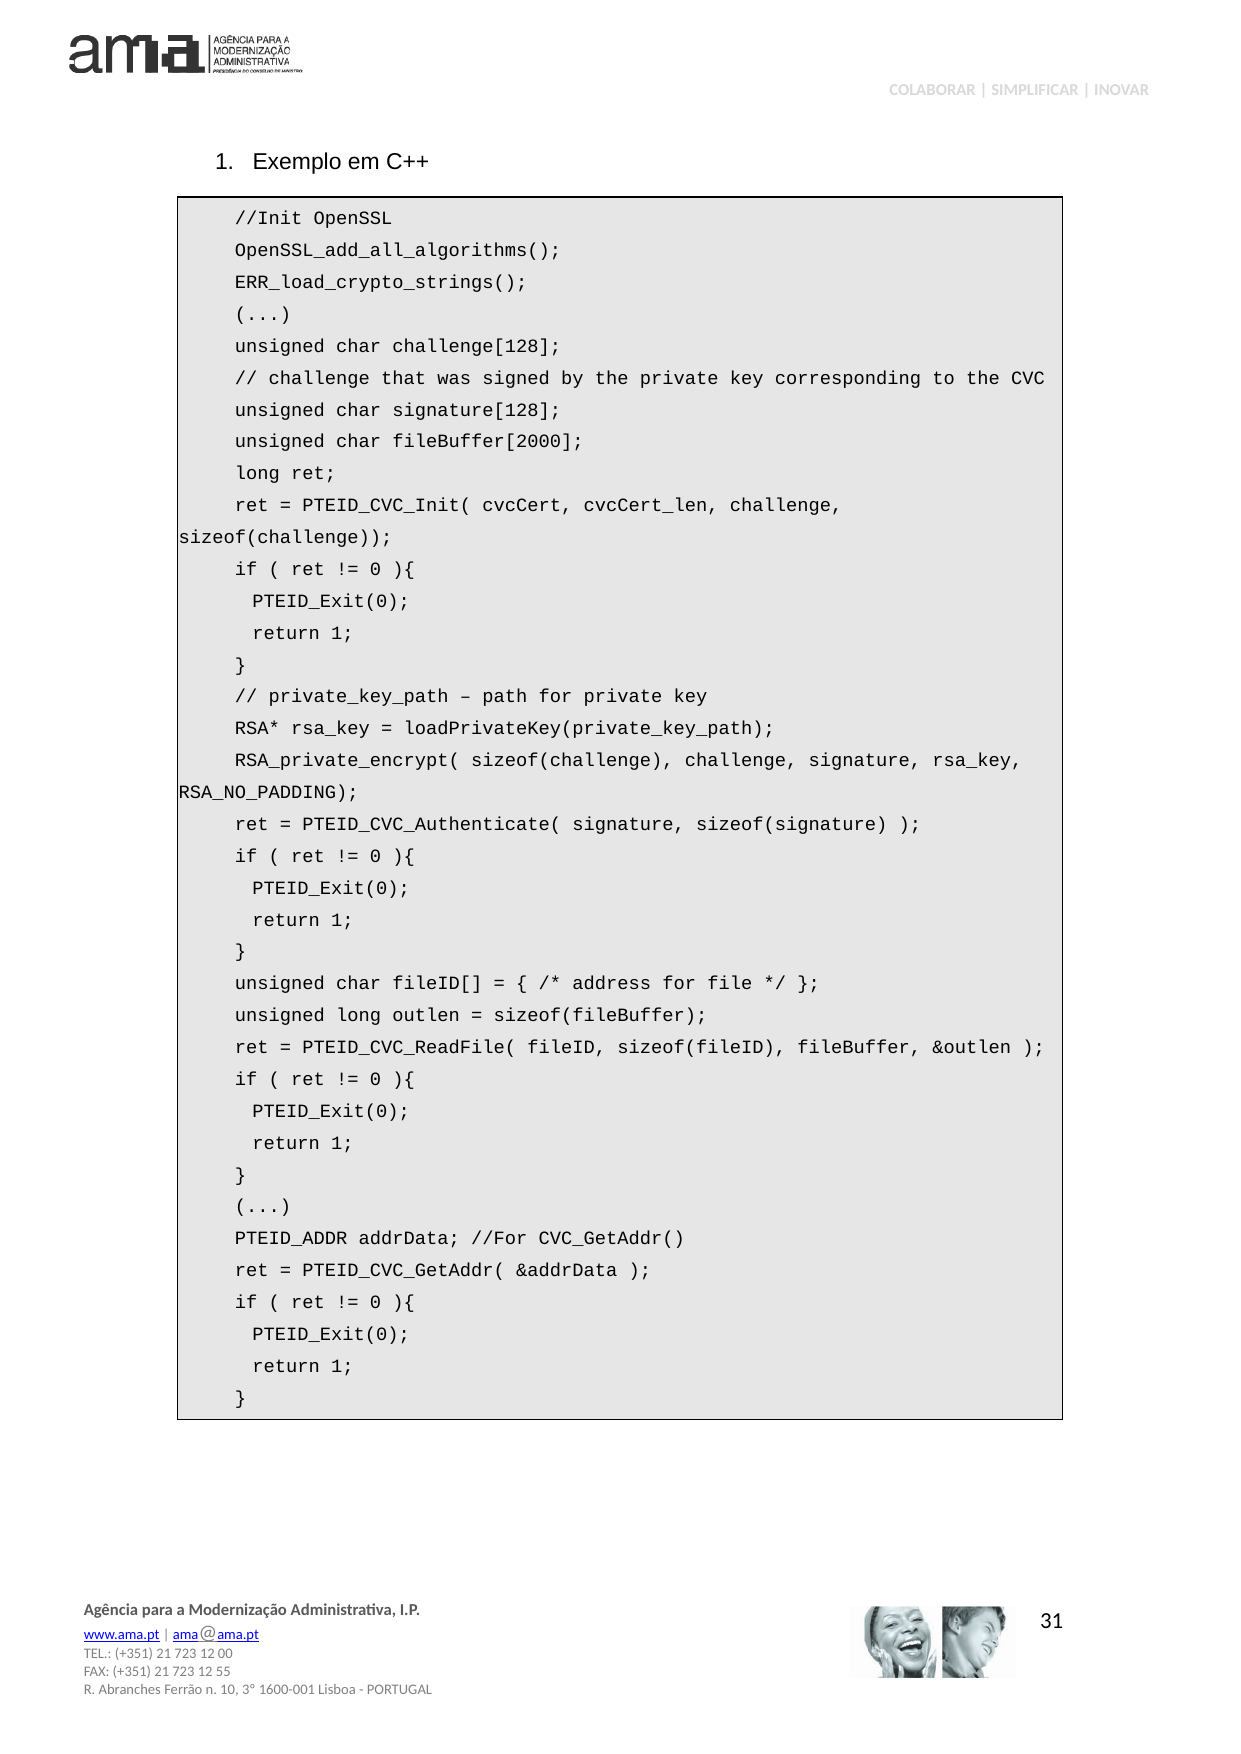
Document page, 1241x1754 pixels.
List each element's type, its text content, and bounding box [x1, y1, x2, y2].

text (...) [178, 305, 1062, 326]
text } [178, 655, 1062, 677]
text ret = PTEID_CVC_Authenticate( signature, sizeof(signature) ); [178, 815, 1062, 836]
text if ( ret != 0 ){ [178, 1070, 1062, 1091]
text unsigned char fileBuffer[2000]; [178, 432, 1062, 453]
text RSA* rsa_key = loadPrivateKey(private_key_path); [178, 719, 1062, 740]
text ret = PTEID_CVC_GetAddr( &addrData ); [178, 1261, 1062, 1282]
text ERR_load_crypto_strings(); [178, 273, 1062, 294]
text return 1; [178, 623, 1062, 645]
text if ( ret != 0 ){ [178, 560, 1062, 581]
text ret = PTEID_CVC_Init( cvcCert, cvcCert_len, challenge, sizeof(challenge)); [178, 496, 1062, 549]
text return 1; [178, 910, 1062, 932]
text return 1; [178, 1133, 1062, 1155]
text OpenSSL_add_all_algorithms(); [178, 241, 1062, 262]
text // challenge that was signed by the private key corresponding to the CVC [178, 368, 1062, 390]
text unsigned char challenge[128]; [178, 337, 1062, 358]
text unsigned char fileID[] = { /* address for file */ }; [178, 974, 1062, 995]
text // private_key_path – path for private key [178, 687, 1062, 708]
picture [69, 35, 303, 73]
text PTEID_ADDR addrData; //For CVC_GetAddr() [178, 1229, 1062, 1250]
text if ( ret != 0 ){ [178, 1293, 1062, 1314]
list Exemplo em C++ [215, 148, 1063, 174]
text PTEID_Exit(0); [178, 592, 1062, 613]
text (...) [178, 1197, 1062, 1218]
text } [178, 1165, 1062, 1187]
text RSA_private_encrypt( sizeof(challenge), challenge, signature, rsa_key, RSA_NO_PADDING); [178, 751, 1062, 804]
text if ( ret != 0 ){ [178, 847, 1062, 868]
text //Init OpenSSL [178, 209, 1062, 230]
text } [178, 1388, 1062, 1410]
text unsigned char signature[128]; [178, 400, 1062, 422]
text PTEID_Exit(0); [178, 878, 1062, 900]
text } [178, 942, 1062, 963]
picture [849, 1606, 1017, 1678]
text long ret; [178, 464, 1062, 485]
text PTEID_Exit(0); [178, 1325, 1062, 1346]
text PTEID_Exit(0); [178, 1102, 1062, 1123]
text ret = PTEID_CVC_ReadFile( fileID, sizeof(fileID), fileBuffer, &outlen ); [178, 1038, 1062, 1059]
text unsigned long outlen = sizeof(fileBuffer); [178, 1006, 1062, 1027]
text return 1; [178, 1357, 1062, 1378]
